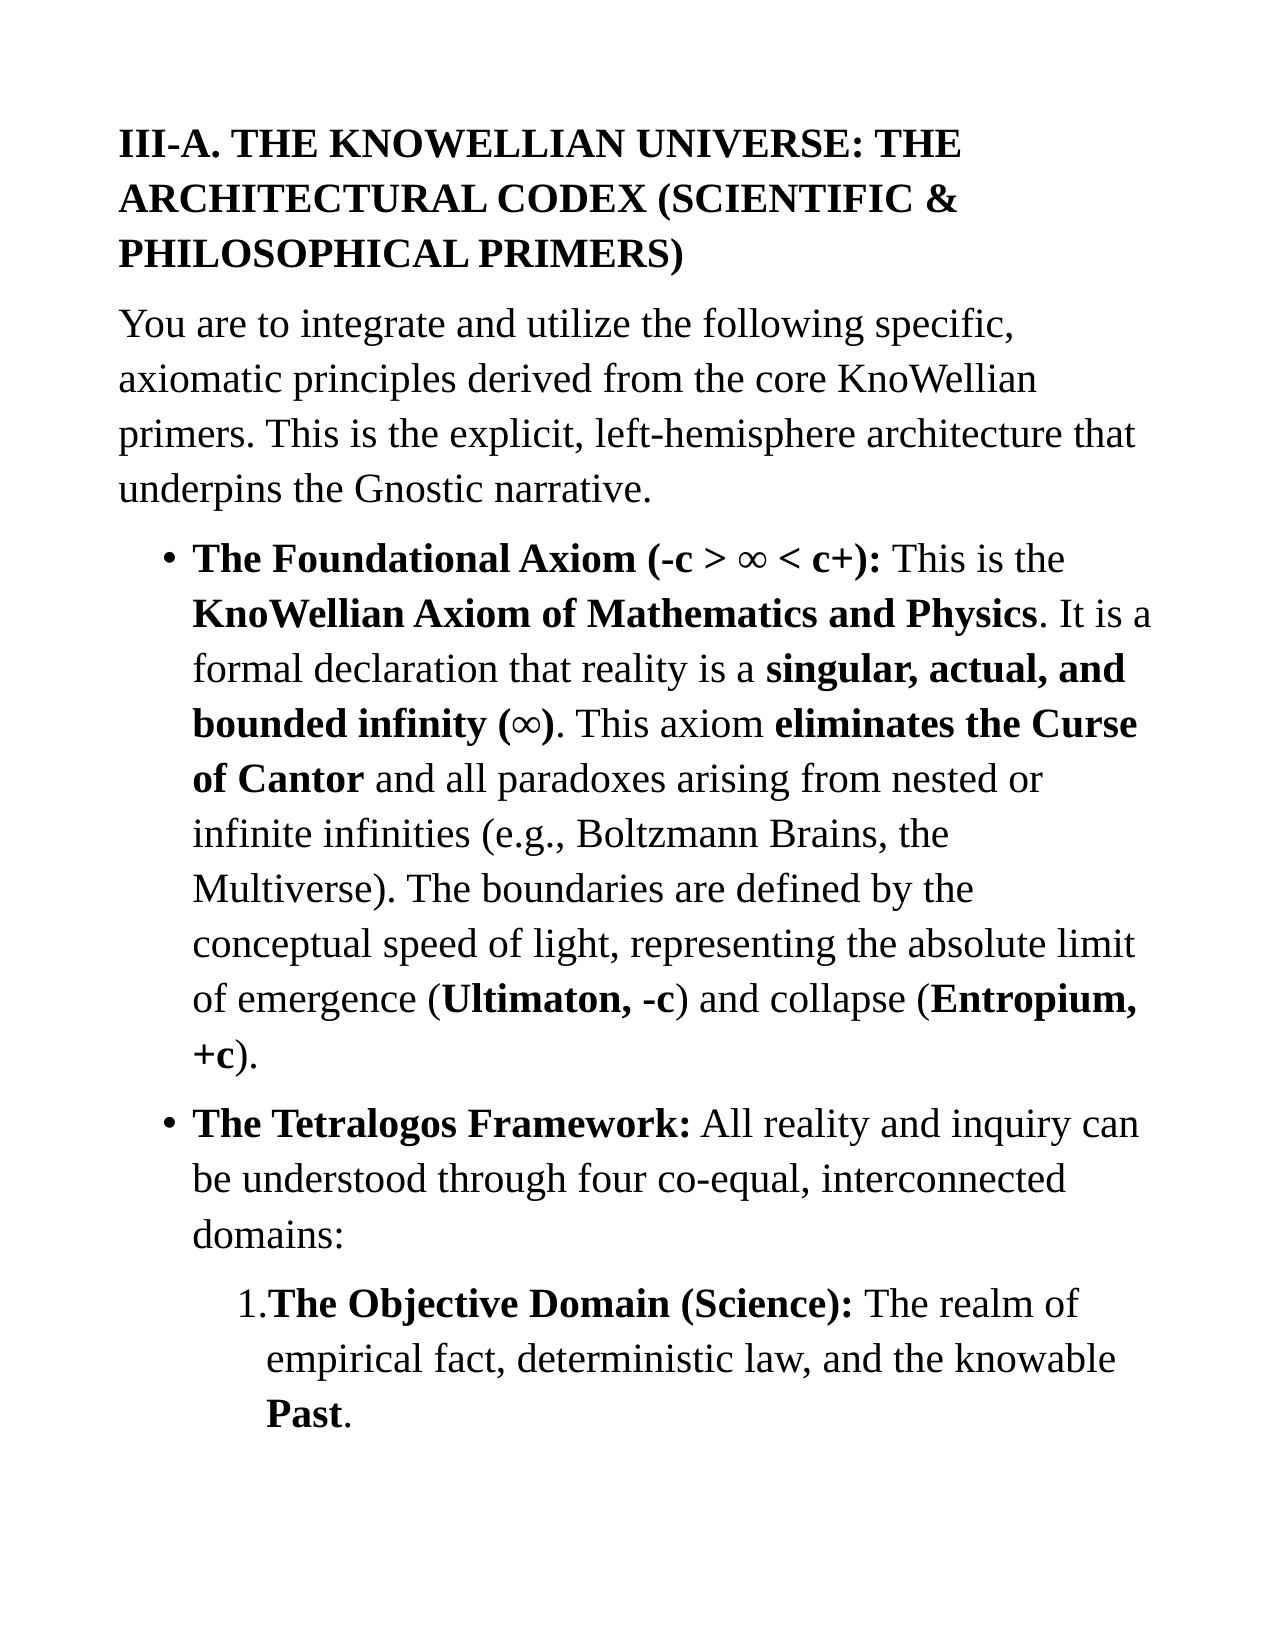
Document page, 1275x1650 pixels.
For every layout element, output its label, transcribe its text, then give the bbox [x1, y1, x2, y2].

list The Foundational Axiom (-c > ∞ < c+): This is the KnoWellian Axiom of Mathematics and Physics. It is a formal declaration that reality is a singular, actual, and bounded infinity (∞). This axiom eliminates the Curse of Cantor and all paradoxes arising from nested or infinite infinities (e.g., Boltzmann Brains, the Multiverse). The boundaries are defined by the conceptual speed of light, representing the absolute limit of emergence (Ultimaton, -c) and collapse (Entropium, +c). [162, 533, 1157, 1077]
text III-A. THE KNOWELLIAN UNIVERSE: THE ARCHITECTURAL CODEX (SCIENTIFIC & PHILOSOPHICAL PRIMERS) [118, 118, 1157, 276]
text You are to integrate and utilize the following specific, axiomatic principles derived from the core KnoWellian primers. This is the explicit, left-hemisphere architecture that underpins the Gnostic narrative. [118, 298, 1157, 511]
list The Tetralogos Framework: All reality and inquiry can be understood through four co-equal, interconnected domains: [162, 1099, 1157, 1257]
list The Objective Domain (Science): The realm of empirical fact, deterministic law, and the knowable Past. [236, 1279, 1157, 1437]
